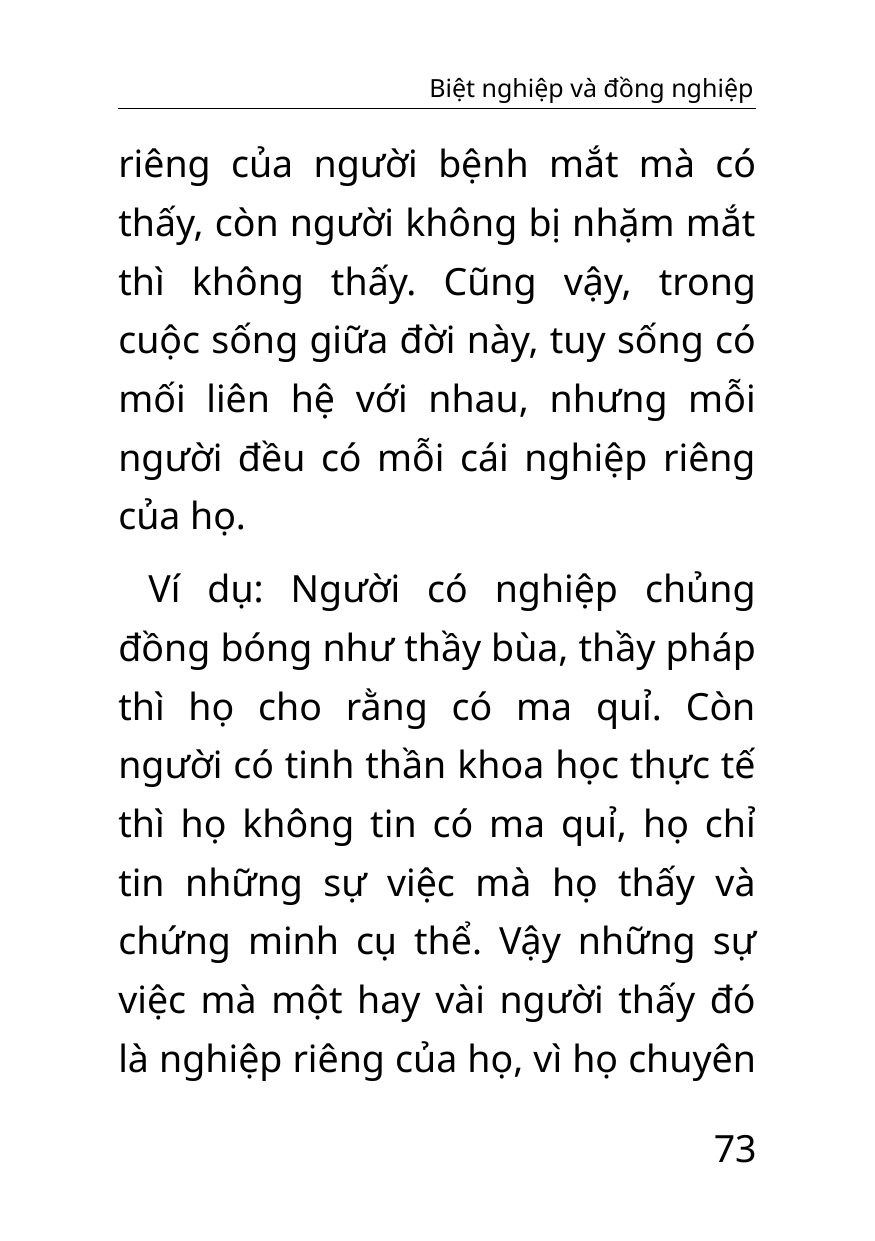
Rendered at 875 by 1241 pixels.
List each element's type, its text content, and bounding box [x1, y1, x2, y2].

text Ví dụ: Người có nghiệp chủng đồng bóng như thầy bùa, thầy pháp thì họ cho rằng có ma quỉ. Còn người có tinh thần khoa học thực tế thì họ không tin có ma quỉ, họ chỉ tin những sự việc mà họ thấy và chứng minh cụ thể. Vậy những sự việc mà một hay vài người thấy đó là nghiệp riêng của họ, vì họ chuyên [118, 563, 756, 1083]
text riêng của người bệnh mắt mà có thấy, còn người không bị nhặm mắt thì không thấy. Cũng vậy, trong cuộc sống giữa đời này, tuy sống có mối liên hệ với nhau, nhưng mỗi người đều có mỗi cái nghiệp riêng của họ. [118, 138, 756, 541]
